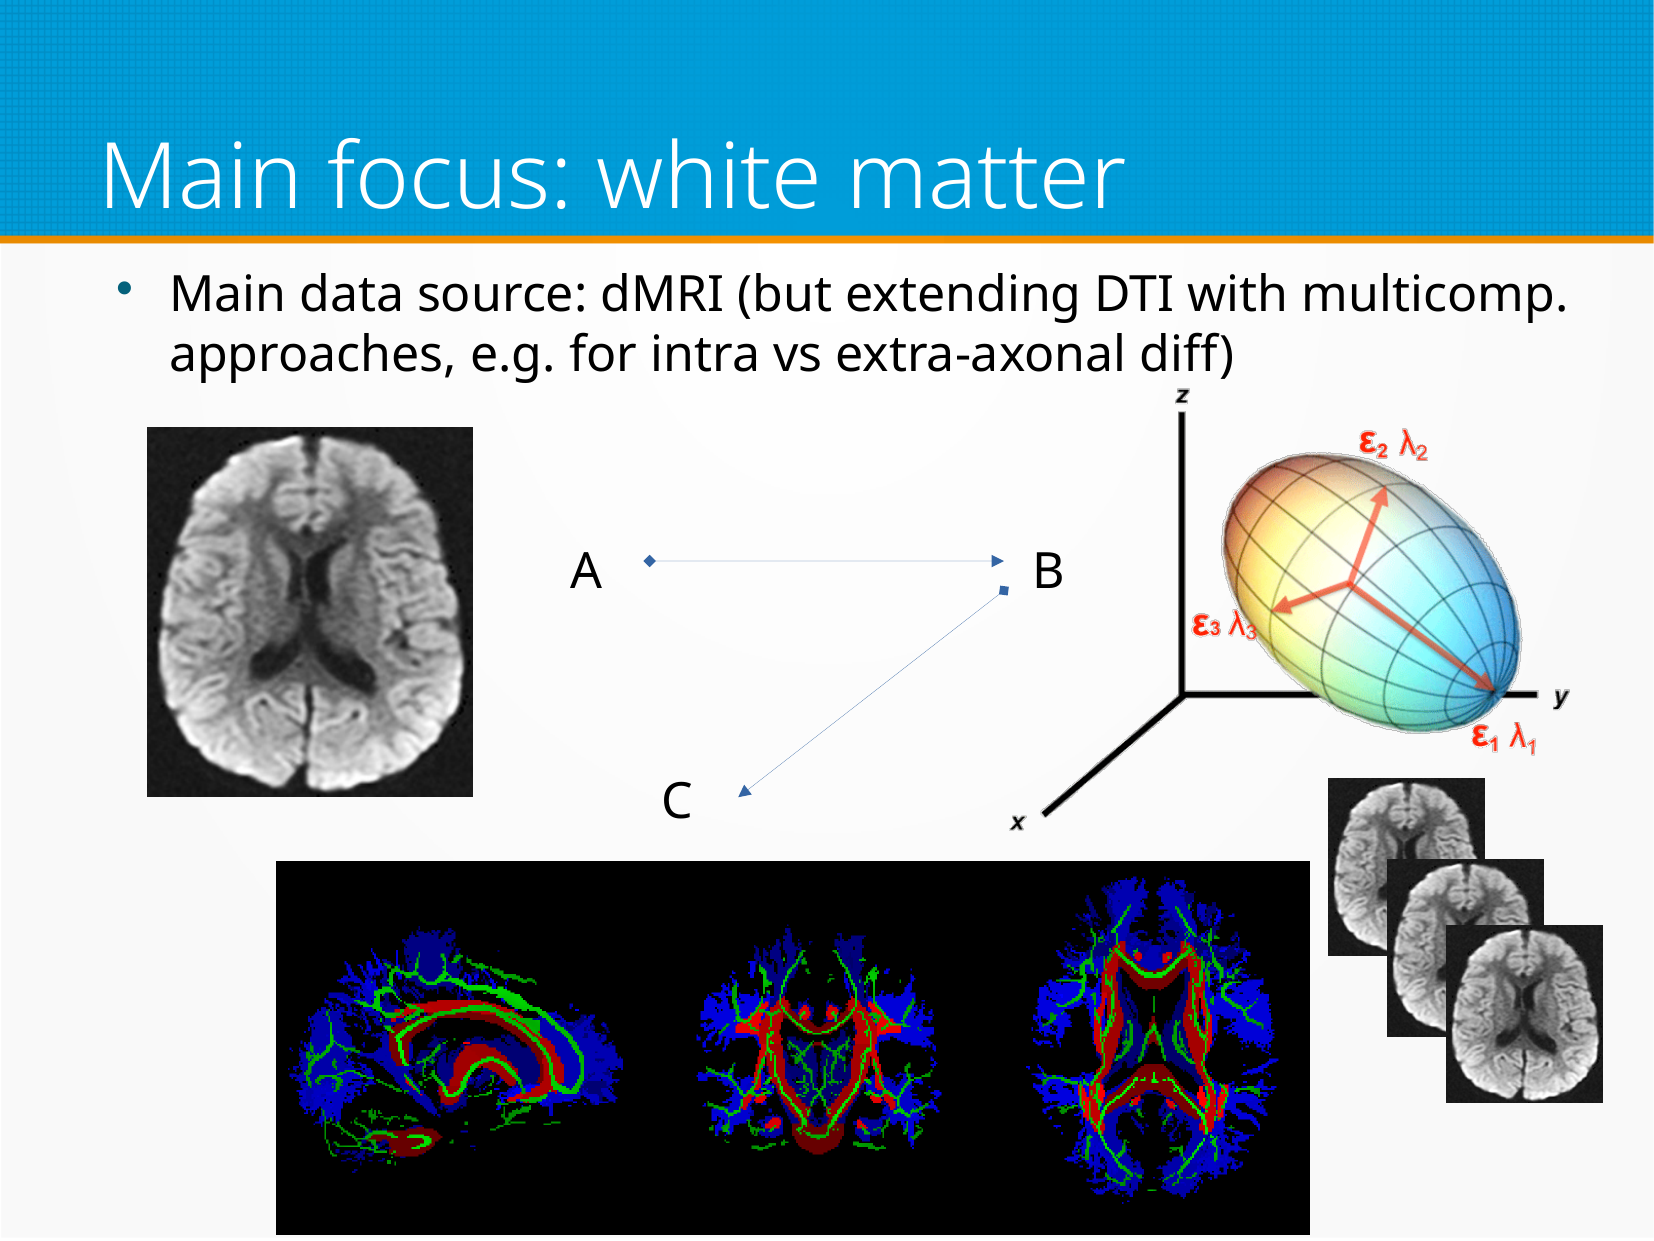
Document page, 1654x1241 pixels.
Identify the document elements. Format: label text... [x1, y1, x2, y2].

picture [147, 427, 473, 797]
text_box B [1017, 531, 1083, 605]
text_box Main focus: white matter [98, 19, 1654, 227]
list Main data source: dMRI (but extending DTI with multicomp. approaches, e.g. for intra vs extra-axonal diff) [98, 261, 1654, 1187]
text_box C [646, 761, 711, 835]
text_box A [555, 531, 620, 605]
picture [1008, 326, 1624, 1103]
picture [0, 236, 1654, 1241]
